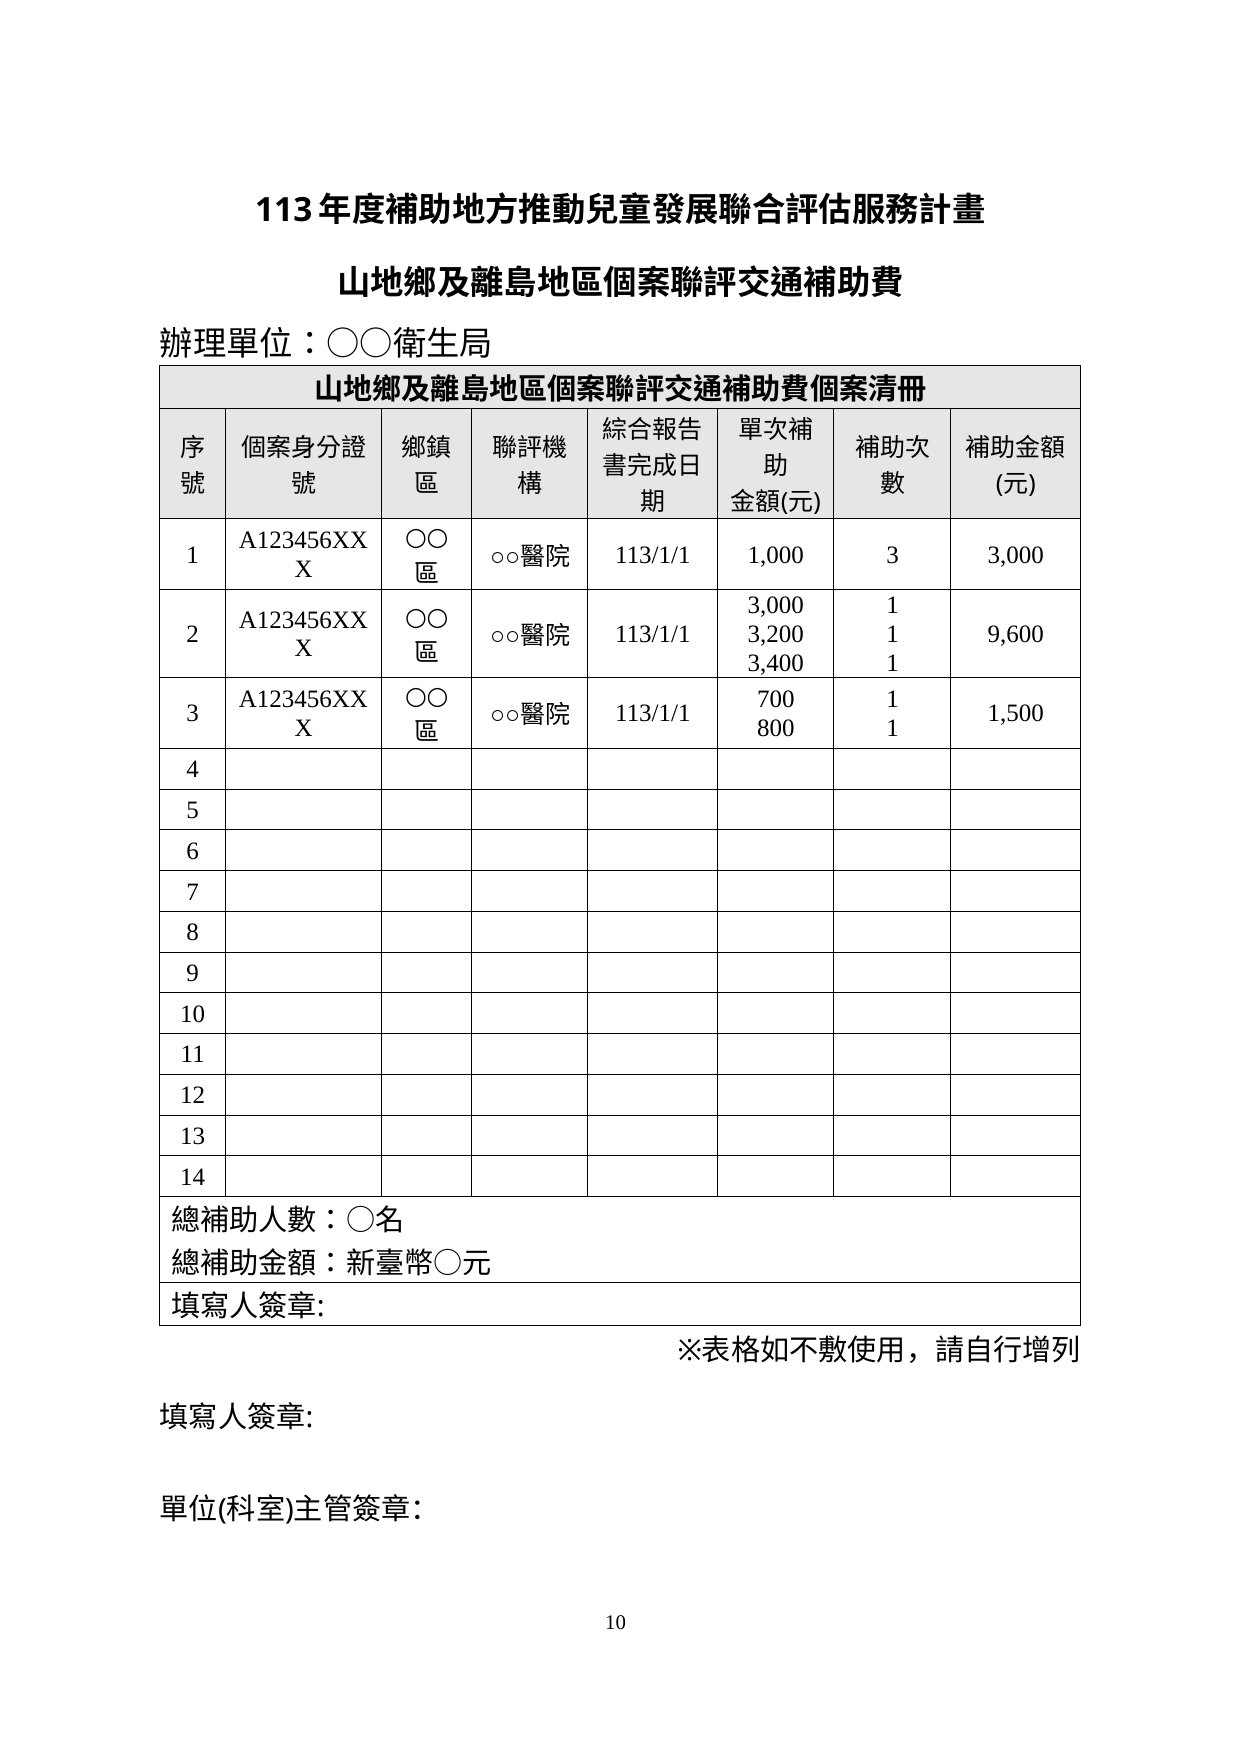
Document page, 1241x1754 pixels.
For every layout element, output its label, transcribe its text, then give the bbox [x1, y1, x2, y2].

table_cell [382, 1156, 471, 1196]
table_cell [718, 953, 833, 992]
table_cell [834, 749, 950, 789]
table_cell 3,000 3,200 3,400 [718, 590, 833, 677]
table_cell ○○醫院 [472, 590, 587, 677]
table_cell [588, 1034, 717, 1074]
table_cell [472, 790, 587, 829]
table_cell 1 1 [834, 678, 950, 748]
table_cell [472, 1075, 587, 1114]
table_cell [382, 749, 471, 789]
table_cell [951, 953, 1080, 992]
table_cell ○○區 [382, 590, 471, 677]
table_cell 5 [160, 790, 225, 829]
table_cell [951, 749, 1080, 789]
text 單位(科室)主管簽章： [159, 1486, 1081, 1528]
table_cell [472, 1034, 587, 1074]
table_cell [588, 871, 717, 911]
table_cell [718, 1034, 833, 1074]
table_cell [382, 993, 471, 1033]
table_cell 補助次數 [834, 409, 950, 518]
table_cell 113/1/1 [588, 590, 717, 677]
table_cell [718, 871, 833, 911]
table_cell [588, 830, 717, 870]
table_cell 鄉鎮區 [382, 409, 471, 518]
table_cell [472, 1156, 587, 1196]
table_cell [718, 993, 833, 1033]
table_cell [834, 953, 950, 992]
table_cell [226, 912, 381, 952]
table_cell [382, 912, 471, 952]
table_cell [382, 830, 471, 870]
table_cell 113/1/1 [588, 519, 717, 589]
table_cell [718, 749, 833, 789]
table_cell 10 [160, 993, 225, 1033]
table_cell [834, 1116, 950, 1155]
table_cell [226, 993, 381, 1033]
table_cell 9 [160, 953, 225, 992]
table_cell 綜合報告書完成日期 [588, 409, 717, 518]
table_cell [951, 790, 1080, 829]
table_cell 7 [160, 871, 225, 911]
table_cell 9,600 [951, 590, 1080, 677]
table_cell [226, 953, 381, 992]
table_cell 單次補助 金額(元) [718, 409, 833, 518]
table_cell 3 [834, 519, 950, 589]
text 填寫人簽章: [159, 1393, 1081, 1436]
table_cell 補助金額 (元) [951, 409, 1080, 518]
table_cell A123456XXX [226, 590, 381, 677]
table_header 山地鄉及離島地區個案聯評交通補助費個案清冊 [160, 366, 1080, 408]
table_cell [834, 993, 950, 1033]
table_cell [472, 871, 587, 911]
table_cell [226, 1156, 381, 1196]
table_cell [382, 790, 471, 829]
table_cell ○○醫院 [472, 519, 587, 589]
table_cell 3,000 [951, 519, 1080, 589]
table_cell 1,500 [951, 678, 1080, 748]
table_cell [834, 1075, 950, 1114]
table_cell A123456XXX [226, 519, 381, 589]
table_cell A123456XXX [226, 678, 381, 748]
table_cell 14 [160, 1156, 225, 1196]
table_cell [226, 830, 381, 870]
table_cell [226, 1116, 381, 1155]
table_cell [382, 871, 471, 911]
table_cell [718, 830, 833, 870]
table_cell [588, 1075, 717, 1114]
table_cell ○○區 [382, 678, 471, 748]
table_cell [472, 1116, 587, 1155]
table_cell [588, 912, 717, 952]
table_cell 6 [160, 830, 225, 870]
text 辦理單位：○○衛生局 [159, 317, 1081, 365]
table_cell 8 [160, 912, 225, 952]
table_cell 700 800 [718, 678, 833, 748]
table_cell [718, 912, 833, 952]
table_cell 2 [160, 590, 225, 677]
table_cell 11 [160, 1034, 225, 1074]
table_cell [718, 1116, 833, 1155]
table_cell [226, 749, 381, 789]
table_cell [718, 1156, 833, 1196]
table_cell [588, 953, 717, 992]
table_cell [951, 871, 1080, 911]
table_cell 13 [160, 1116, 225, 1155]
table_cell [226, 1075, 381, 1114]
table_cell [472, 953, 587, 992]
table_cell [588, 1156, 717, 1196]
table_cell [951, 1075, 1080, 1114]
table_cell [382, 953, 471, 992]
table_cell [382, 1075, 471, 1114]
text 山地鄉及離島地區個案聯評交通補助費 [159, 256, 1081, 304]
table_cell [226, 1034, 381, 1074]
table_cell 3 [160, 678, 225, 748]
table_cell [951, 830, 1080, 870]
table_cell [588, 993, 717, 1033]
table_cell [472, 830, 587, 870]
table_cell [834, 830, 950, 870]
table_cell [951, 993, 1080, 1033]
table_cell [834, 1283, 1080, 1325]
table_cell 個案身分證號 [226, 409, 381, 518]
table_cell [834, 871, 950, 911]
table_cell [834, 1034, 950, 1074]
table_cell [834, 790, 950, 829]
table_cell ○○區 [382, 519, 471, 589]
table_cell [718, 1075, 833, 1114]
table_cell [382, 1116, 471, 1155]
table_cell ○○醫院 [472, 678, 587, 748]
table_cell 1 1 1 [834, 590, 950, 677]
table_cell [951, 1116, 1080, 1155]
table_cell 1,000 [718, 519, 833, 589]
table_cell [588, 749, 717, 789]
table_cell 填寫人簽章: [160, 1283, 834, 1325]
table_cell 4 [160, 749, 225, 789]
table_cell [718, 790, 833, 829]
table_cell [226, 871, 381, 911]
text ※表格如不敷使用，請自行增列 [159, 1326, 1081, 1368]
table_cell [834, 1156, 950, 1196]
table_cell [472, 912, 587, 952]
text 113年度補助地方推動兒童發展聯合評估服務計畫 [159, 182, 1081, 231]
table_cell [834, 912, 950, 952]
table_cell 總補助人數：○名 總補助金額：新臺幣○元 [160, 1197, 1080, 1282]
table_cell 1 [160, 519, 225, 589]
table_cell [226, 790, 381, 829]
table_cell [588, 1116, 717, 1155]
table_cell [588, 790, 717, 829]
table_cell 12 [160, 1075, 225, 1114]
table_cell [382, 1034, 471, 1074]
table_cell [472, 749, 587, 789]
table_cell 聯評機構 [472, 409, 587, 518]
table_cell [951, 1034, 1080, 1074]
table_cell [472, 993, 587, 1033]
table_cell [951, 912, 1080, 952]
table_cell 序號 [160, 409, 225, 518]
table_cell 113/1/1 [588, 678, 717, 748]
table_cell [951, 1156, 1080, 1196]
